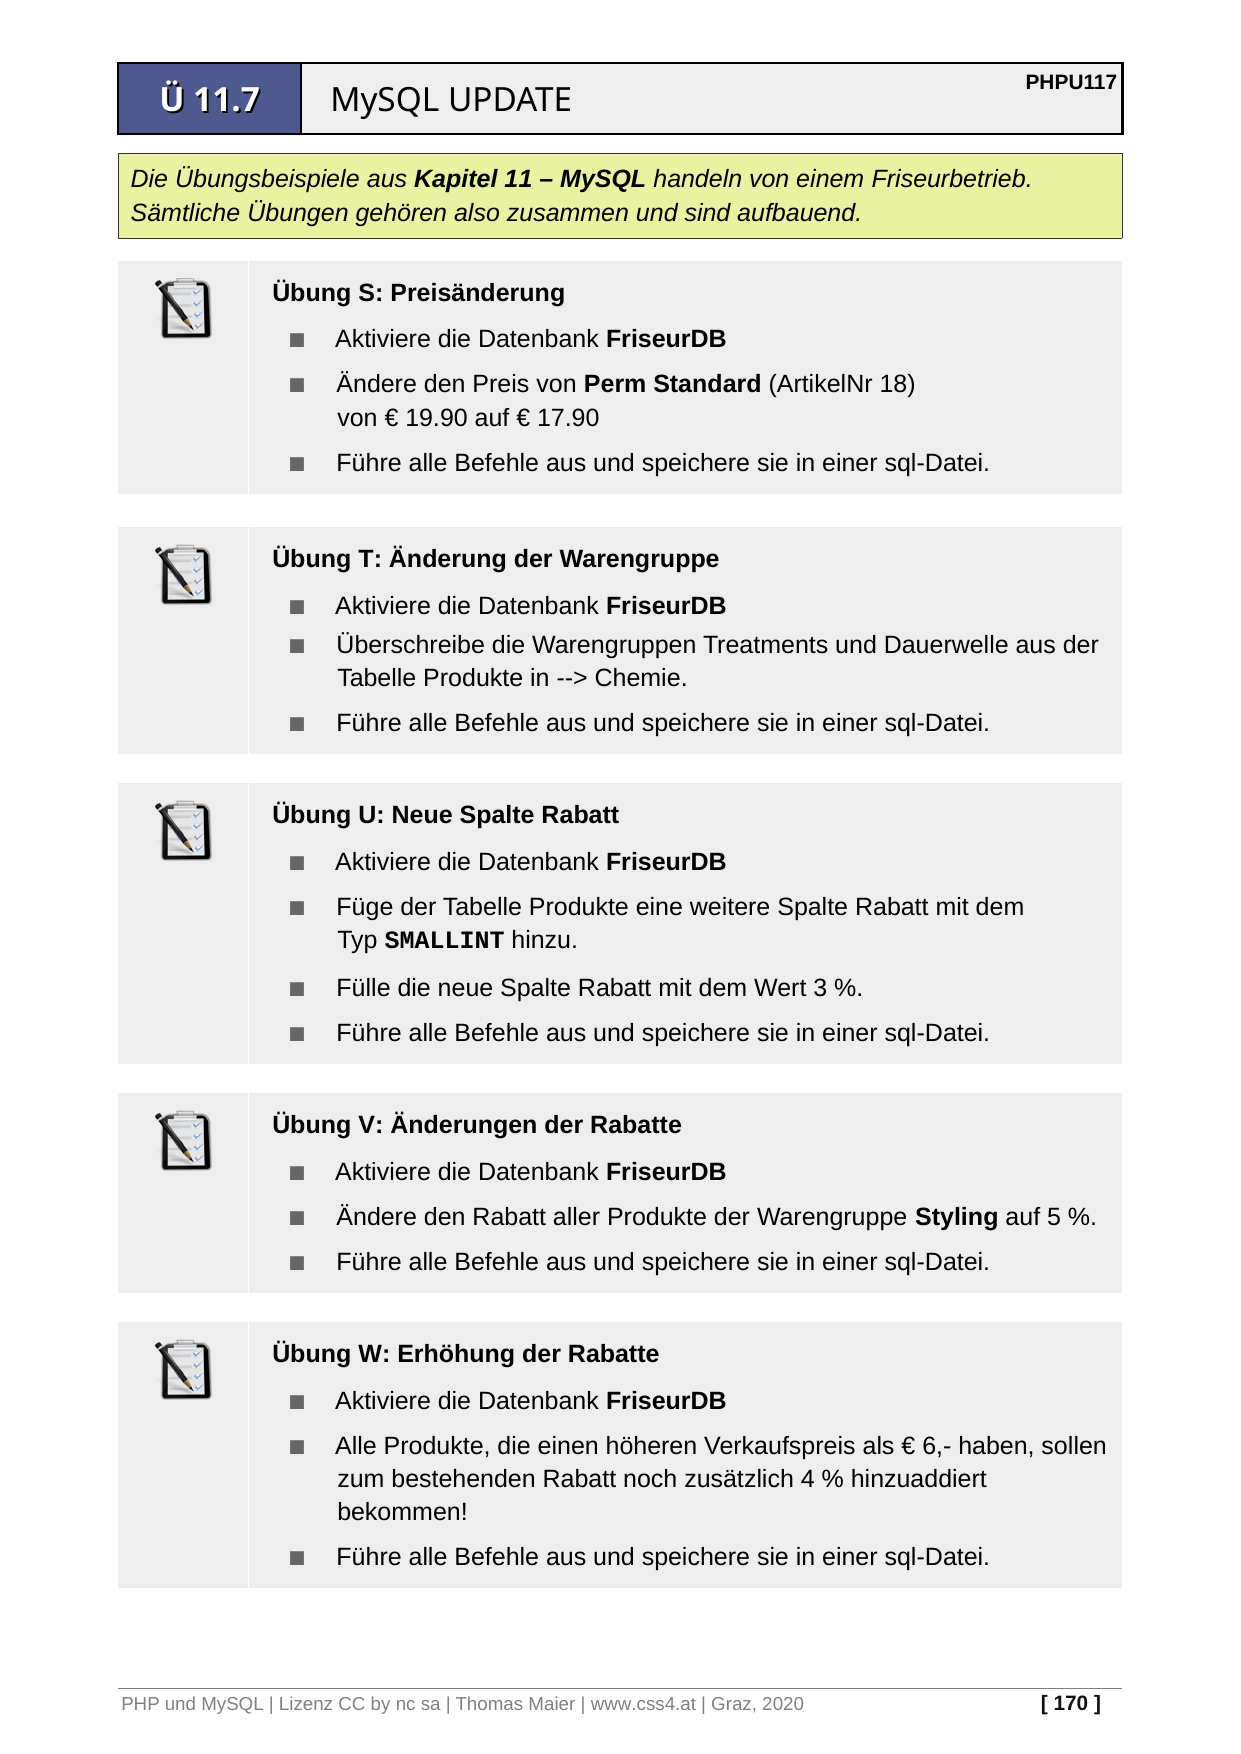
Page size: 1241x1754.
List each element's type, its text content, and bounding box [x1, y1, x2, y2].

table_header [118, 527, 248, 754]
table_header [118, 1093, 248, 1293]
table_header Übung U: Neue Spalte Rabatt Aktiviere die Datenbank FriseurDB Füge der Tabelle Produkte eine weitere Spalte Rabatt mit dem Typ SMALLINT hinzu. Fülle die neue Spalte Rabatt mit dem Wert 3 %. Führe alle Befehle aus und speichere sie in einer sql-Datei. [249, 783, 1122, 1064]
table_header [118, 783, 248, 1064]
table_header [118, 1322, 248, 1588]
table_header PHPU117 [886, 64, 1121, 133]
table_header Übung V: Änderungen der Rabatte Aktiviere die Datenbank FriseurDB Ändere den Rabatt aller Produkte der Warengruppe Styling auf 5 %. Führe alle Befehle aus und speichere sie in einer sql-Datei. [249, 1093, 1122, 1293]
table_header Übung W: Erhöhung der Rabatte Aktiviere die Datenbank FriseurDB Alle Produkte, die einen höheren Verkaufspreis als € 6,- haben, sollen zum bestehenden Rabatt noch zusätzlich 4 % hinzuaddiert bekommen! Führe alle Befehle aus und speichere sie in einer sql-Datei. [249, 1322, 1122, 1588]
picture [153, 1110, 214, 1171]
picture [153, 800, 214, 861]
table_header Ü 11.7 [119, 64, 300, 133]
table_header [118, 261, 248, 494]
picture [153, 544, 214, 605]
table_header Übung S: Preisänderung Aktiviere die Datenbank FriseurDB Ändere den Preis von Perm Standard (ArtikelNr 18) von € 19.90 auf € 17.90 Führe alle Befehle aus und speichere sie in einer sql-Datei. [249, 261, 1122, 494]
picture [153, 1339, 214, 1400]
table_header Übung T: Änderung der Warengruppe Aktiviere die Datenbank FriseurDB Überschreibe die Warengruppen Treatments und Dauerwelle aus der Tabelle Produkte in --> Chemie. Führe alle Befehle aus und speichere sie in einer sql-Datei. [249, 527, 1122, 754]
picture [153, 278, 214, 339]
table_header MySQL UPDATE [302, 64, 886, 133]
text Die Übungsbeispiele aus Kapitel 11 – MySQL handeln von einem Friseurbetrieb. Sämtliche Übungen gehören also zusammen und sind aufbauend. [119, 154, 1122, 238]
